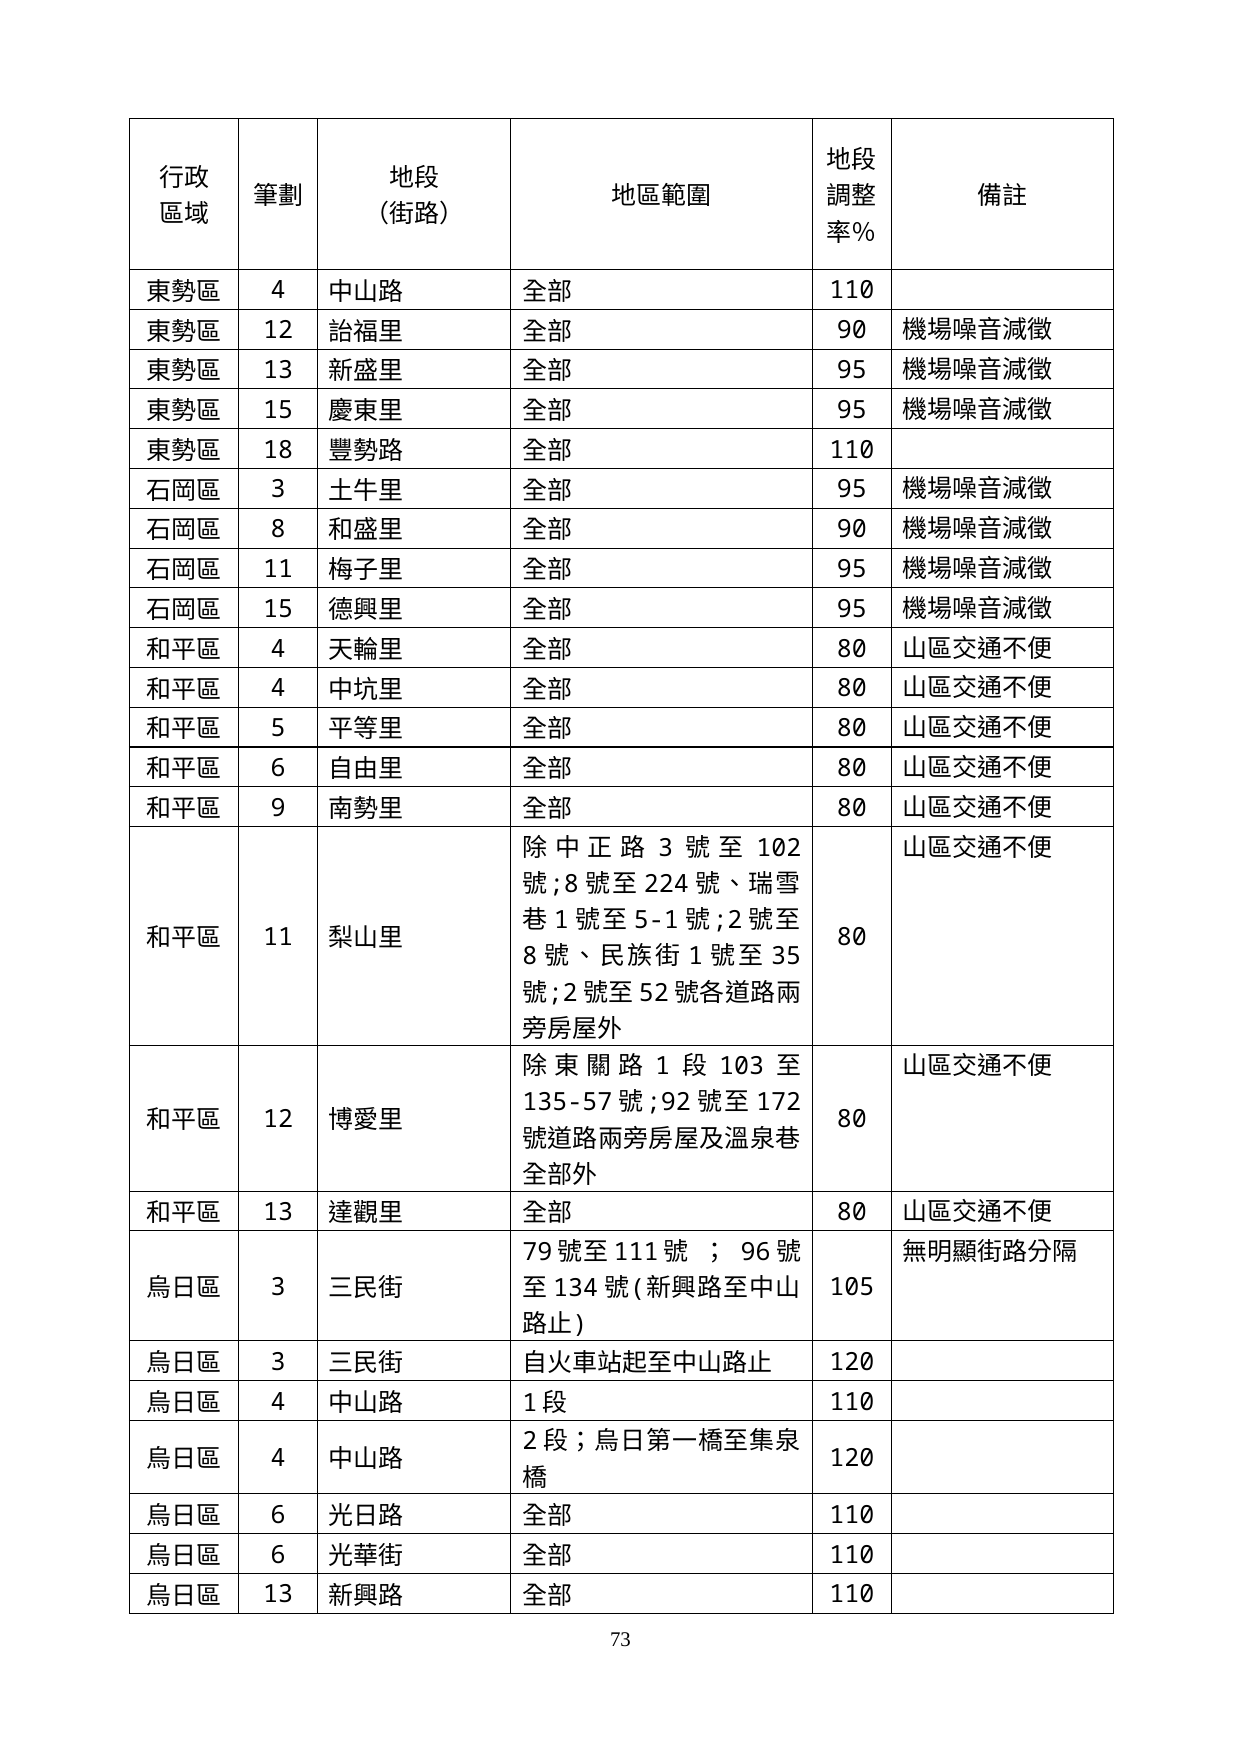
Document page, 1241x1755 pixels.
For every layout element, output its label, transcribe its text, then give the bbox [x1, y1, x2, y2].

table_cell 石岡區 [130, 509, 238, 547]
table_cell 全部 [511, 628, 812, 667]
table_cell 110 [813, 1381, 891, 1420]
table_cell 三民街 [318, 1341, 510, 1380]
table_cell 烏日區 [130, 1341, 238, 1380]
table_cell 80 [813, 668, 891, 707]
table_cell 3 [239, 469, 317, 508]
table_cell 機場噪音減徵 [892, 469, 1113, 508]
table_cell 110 [813, 429, 891, 468]
table_cell 中山路 [318, 1381, 510, 1420]
table_cell 80 [813, 1192, 891, 1230]
table_cell 烏日區 [130, 1421, 238, 1493]
table_cell 15 [239, 389, 317, 428]
table_header 地段 （街路） [318, 119, 510, 269]
table_cell 東勢區 [130, 310, 238, 348]
table_cell 1段 [511, 1381, 812, 1420]
table_cell 全部 [511, 1494, 812, 1533]
table_cell 3 [239, 1341, 317, 1380]
table_cell 中坑里 [318, 668, 510, 707]
table_cell 90 [813, 509, 891, 547]
table_cell 90 [813, 310, 891, 348]
table_cell 120 [813, 1421, 891, 1493]
table_cell 和盛里 [318, 509, 510, 547]
table_cell 和平區 [130, 748, 238, 786]
table_cell 除中正路3號至102號;8號至224號、瑞雪巷1號至5-1號;2號至8號、民族街1號至35號;2號至52號各道路兩旁房屋外 [511, 827, 812, 1044]
table_cell 全部 [511, 668, 812, 707]
table_cell 110 [813, 1574, 891, 1613]
table_cell 石岡區 [130, 588, 238, 627]
table_cell [892, 1381, 1113, 1420]
table_cell 95 [813, 350, 891, 388]
table_cell 全部 [511, 748, 812, 786]
table_header 地區範圍 [511, 119, 812, 269]
table_cell 95 [813, 549, 891, 587]
table_cell 全部 [511, 270, 812, 309]
table_cell [892, 270, 1113, 309]
table_cell 全部 [511, 588, 812, 627]
table_cell 山區交通不便 [892, 668, 1113, 707]
table_cell 南勢里 [318, 787, 510, 826]
table_cell 全部 [511, 1192, 812, 1230]
table_cell 8 [239, 509, 317, 547]
table_cell 15 [239, 588, 317, 627]
table_cell 5 [239, 708, 317, 746]
table_cell 和平區 [130, 668, 238, 707]
table_cell 120 [813, 1341, 891, 1380]
table_cell 梨山里 [318, 827, 510, 1044]
table_cell 和平區 [130, 1046, 238, 1191]
table_cell 中山路 [318, 270, 510, 309]
table_cell 110 [813, 1534, 891, 1573]
table_cell 山區交通不便 [892, 1192, 1113, 1230]
table_cell 全部 [511, 469, 812, 508]
table_cell 80 [813, 787, 891, 826]
table_cell 4 [239, 628, 317, 667]
table_cell 13 [239, 1574, 317, 1613]
table_cell 13 [239, 350, 317, 388]
table_cell 2段；烏日第一橋至集泉橋 [511, 1421, 812, 1493]
table_cell 和平區 [130, 1192, 238, 1230]
table_cell 東勢區 [130, 350, 238, 388]
table_cell 山區交通不便 [892, 708, 1113, 746]
table_cell 烏日區 [130, 1534, 238, 1573]
table_cell 東勢區 [130, 429, 238, 468]
table_cell 機場噪音減徵 [892, 549, 1113, 587]
table_cell 山區交通不便 [892, 1046, 1113, 1191]
table_cell 山區交通不便 [892, 787, 1113, 826]
table_cell 機場噪音減徵 [892, 588, 1113, 627]
table_cell 豐勢路 [318, 429, 510, 468]
table_cell 全部 [511, 310, 812, 348]
table_cell 105 [813, 1231, 891, 1340]
table_cell 土牛里 [318, 469, 510, 508]
table_cell 石岡區 [130, 469, 238, 508]
table_cell 79號至111號 ； 96號至134號(新興路至中山路止) [511, 1231, 812, 1340]
table_cell 11 [239, 827, 317, 1044]
table_cell 全部 [511, 549, 812, 587]
table_cell 機場噪音減徵 [892, 310, 1113, 348]
table_header 筆劃 [239, 119, 317, 269]
table_cell 11 [239, 549, 317, 587]
table_cell 新興路 [318, 1574, 510, 1613]
table_cell 烏日區 [130, 1494, 238, 1533]
table_cell 80 [813, 708, 891, 746]
table_cell 95 [813, 588, 891, 627]
table_cell 東勢區 [130, 389, 238, 428]
table_cell 梅子里 [318, 549, 510, 587]
table_cell 9 [239, 787, 317, 826]
table_cell 光日路 [318, 1494, 510, 1533]
table_cell 全部 [511, 787, 812, 826]
table_header 地段調整率％ [813, 119, 891, 269]
table_cell 山區交通不便 [892, 827, 1113, 1044]
table_cell 機場噪音減徵 [892, 350, 1113, 388]
table_cell 80 [813, 1046, 891, 1191]
table_cell [892, 429, 1113, 468]
table_cell 80 [813, 628, 891, 667]
table_cell 全部 [511, 509, 812, 547]
table_cell 和平區 [130, 787, 238, 826]
table_cell 12 [239, 1046, 317, 1191]
table_cell [892, 1421, 1113, 1493]
table_cell [892, 1534, 1113, 1573]
table_cell 自火車站起至中山路止 [511, 1341, 812, 1380]
table_cell 3 [239, 1231, 317, 1340]
table_cell 中山路 [318, 1421, 510, 1493]
table_cell 達觀里 [318, 1192, 510, 1230]
table_cell 6 [239, 748, 317, 786]
table_cell 110 [813, 1494, 891, 1533]
table_cell 4 [239, 270, 317, 309]
table_cell 6 [239, 1494, 317, 1533]
table_cell 三民街 [318, 1231, 510, 1340]
table_cell 除東關路1段103至135-57號;92號至172號道路兩旁房屋及溫泉巷全部外 [511, 1046, 812, 1191]
table_cell [892, 1574, 1113, 1613]
table_cell 6 [239, 1534, 317, 1573]
table_cell 12 [239, 310, 317, 348]
table_cell 烏日區 [130, 1231, 238, 1340]
table_cell 和平區 [130, 708, 238, 746]
table_cell 詒福里 [318, 310, 510, 348]
table_cell 全部 [511, 1574, 812, 1613]
table_cell 和平區 [130, 628, 238, 667]
table_cell 德興里 [318, 588, 510, 627]
table_cell 天輪里 [318, 628, 510, 667]
table_cell 東勢區 [130, 270, 238, 309]
table_cell 95 [813, 469, 891, 508]
table_cell 95 [813, 389, 891, 428]
table_cell 博愛里 [318, 1046, 510, 1191]
table_cell 全部 [511, 1534, 812, 1573]
table_cell 山區交通不便 [892, 748, 1113, 786]
table_cell 慶東里 [318, 389, 510, 428]
table_header 備註 [892, 119, 1113, 269]
table_cell 平等里 [318, 708, 510, 746]
table_header 行政 區域 [130, 119, 238, 269]
table_cell 全部 [511, 429, 812, 468]
table_cell 機場噪音減徵 [892, 509, 1113, 547]
table_cell 全部 [511, 389, 812, 428]
table_cell 石岡區 [130, 549, 238, 587]
table_cell 全部 [511, 708, 812, 746]
table_cell 80 [813, 827, 891, 1044]
table_cell [892, 1341, 1113, 1380]
table_cell 110 [813, 270, 891, 309]
table_cell 4 [239, 1381, 317, 1420]
table_cell 烏日區 [130, 1574, 238, 1613]
table_cell 光華街 [318, 1534, 510, 1573]
table_cell 和平區 [130, 827, 238, 1044]
table_cell 新盛里 [318, 350, 510, 388]
table_cell 13 [239, 1192, 317, 1230]
table_cell 4 [239, 1421, 317, 1493]
table_cell 機場噪音減徵 [892, 389, 1113, 428]
table_cell 烏日區 [130, 1381, 238, 1420]
table_cell 4 [239, 668, 317, 707]
table_cell 無明顯街路分隔 [892, 1231, 1113, 1340]
table_cell [892, 1494, 1113, 1533]
table_cell 自由里 [318, 748, 510, 786]
table_cell 全部 [511, 350, 812, 388]
table_cell 18 [239, 429, 317, 468]
table_cell 80 [813, 748, 891, 786]
table_cell 山區交通不便 [892, 628, 1113, 667]
